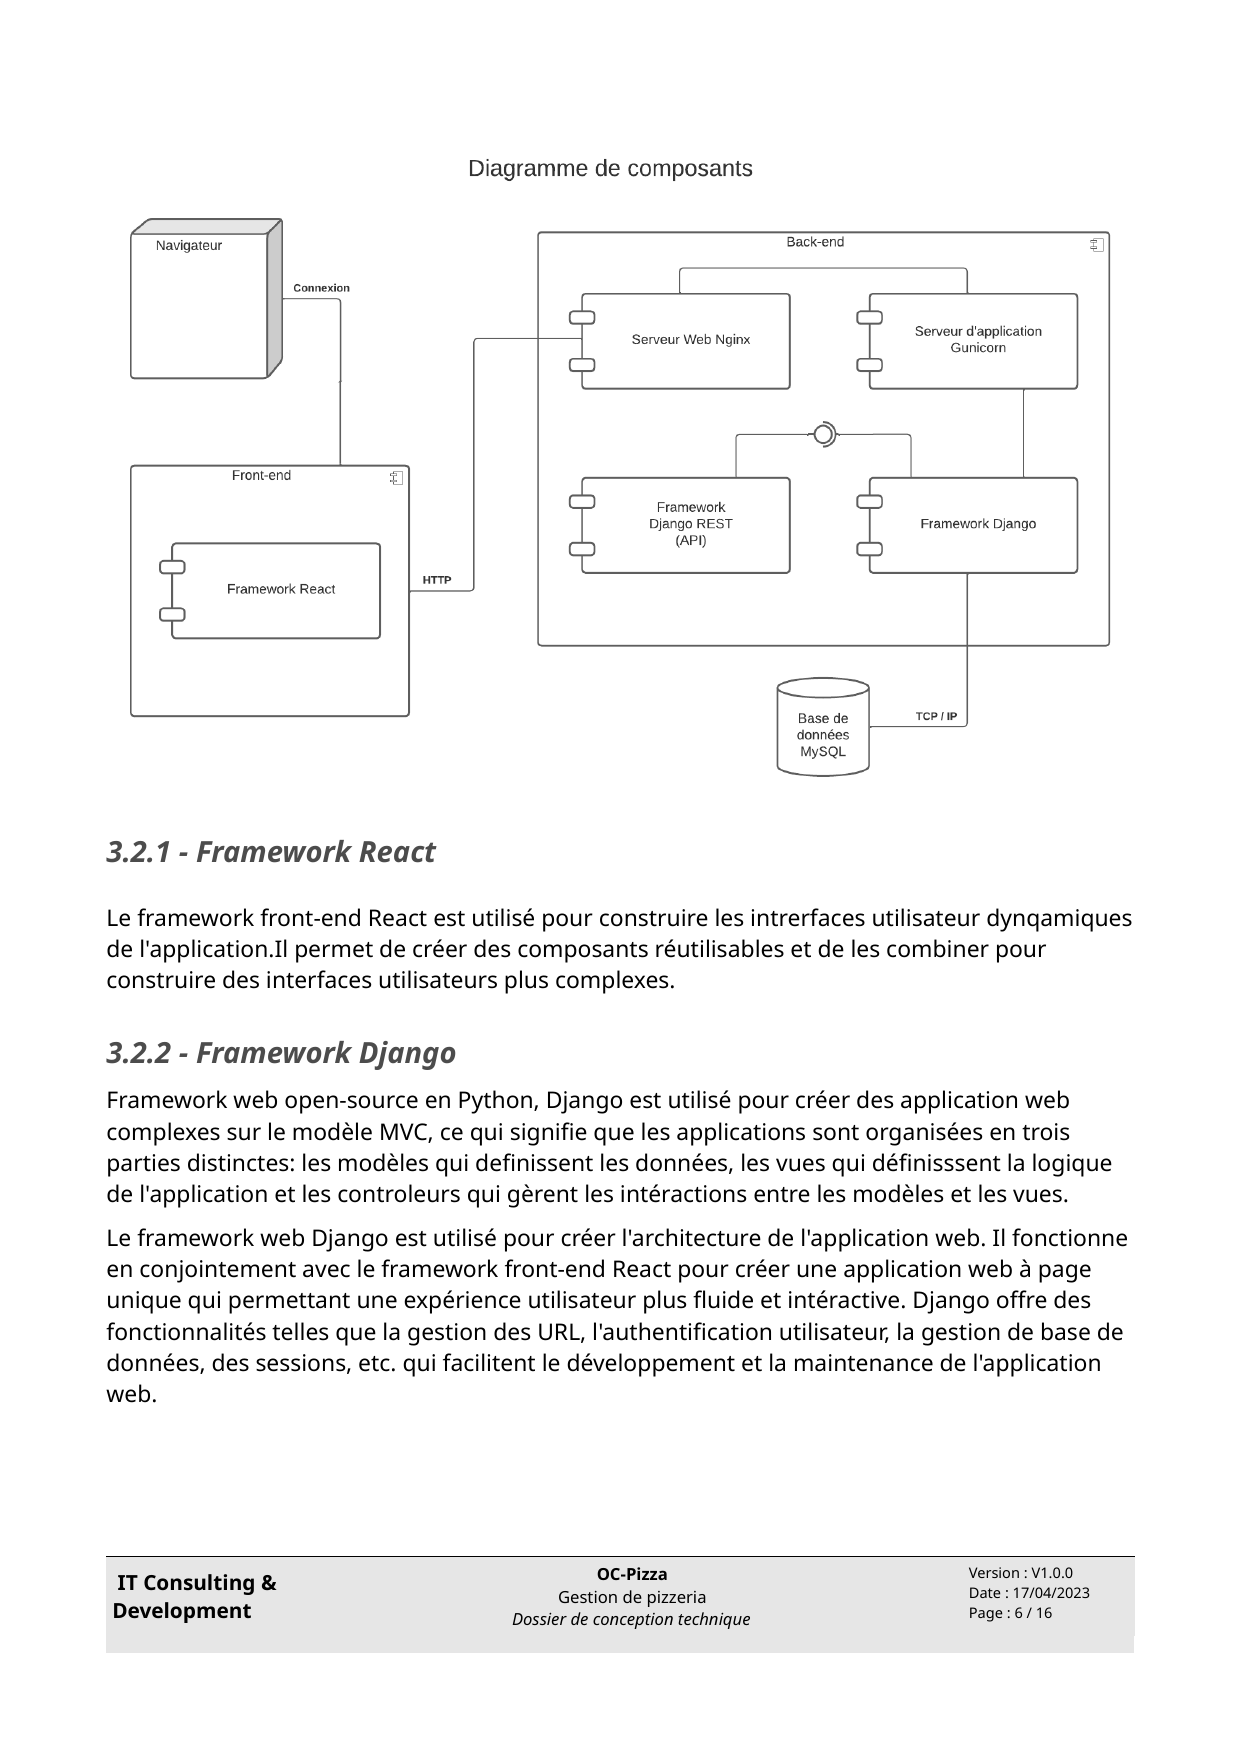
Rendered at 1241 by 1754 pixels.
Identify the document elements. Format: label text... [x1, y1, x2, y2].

text Le framework web Django est utilisé pour créer l'architecture de l'application web. Il fonctionne en conjointement avec le framework front-end React pour créer une application web à page unique qui permettant une expérience utilisateur plus fluide et intéractive. Django offre des fonctionnalités telles que la gestion des URL, l'authentification utilisateur, la gestion de base de données, des sessions, etc. qui facilitent le développement et la maintenance de l'application web. [106, 1222, 1134, 1409]
picture [106, 100, 1134, 800]
subtitle Framework Django [106, 1032, 1134, 1072]
text Framework web open-source en Python, Django est utilisé pour créer des application web complexes sur le modèle MVC, ce qui signifie que les applications sont organisées en trois parties distinctes: les modèles qui definissent les données, les vues qui définisssent la logique de l'application et les controleurs qui gèrent les intéractions entre les modèles et les vues. [106, 1084, 1134, 1209]
text Le framework front-end React est utilisé pour construire les intrerfaces utilisateur dynqamiques de l'application.Il permet de créer des composants réutilisables et de les combiner pour construire des interfaces utilisateurs plus complexes. [106, 902, 1134, 996]
subtitle Framework React [106, 831, 1134, 871]
